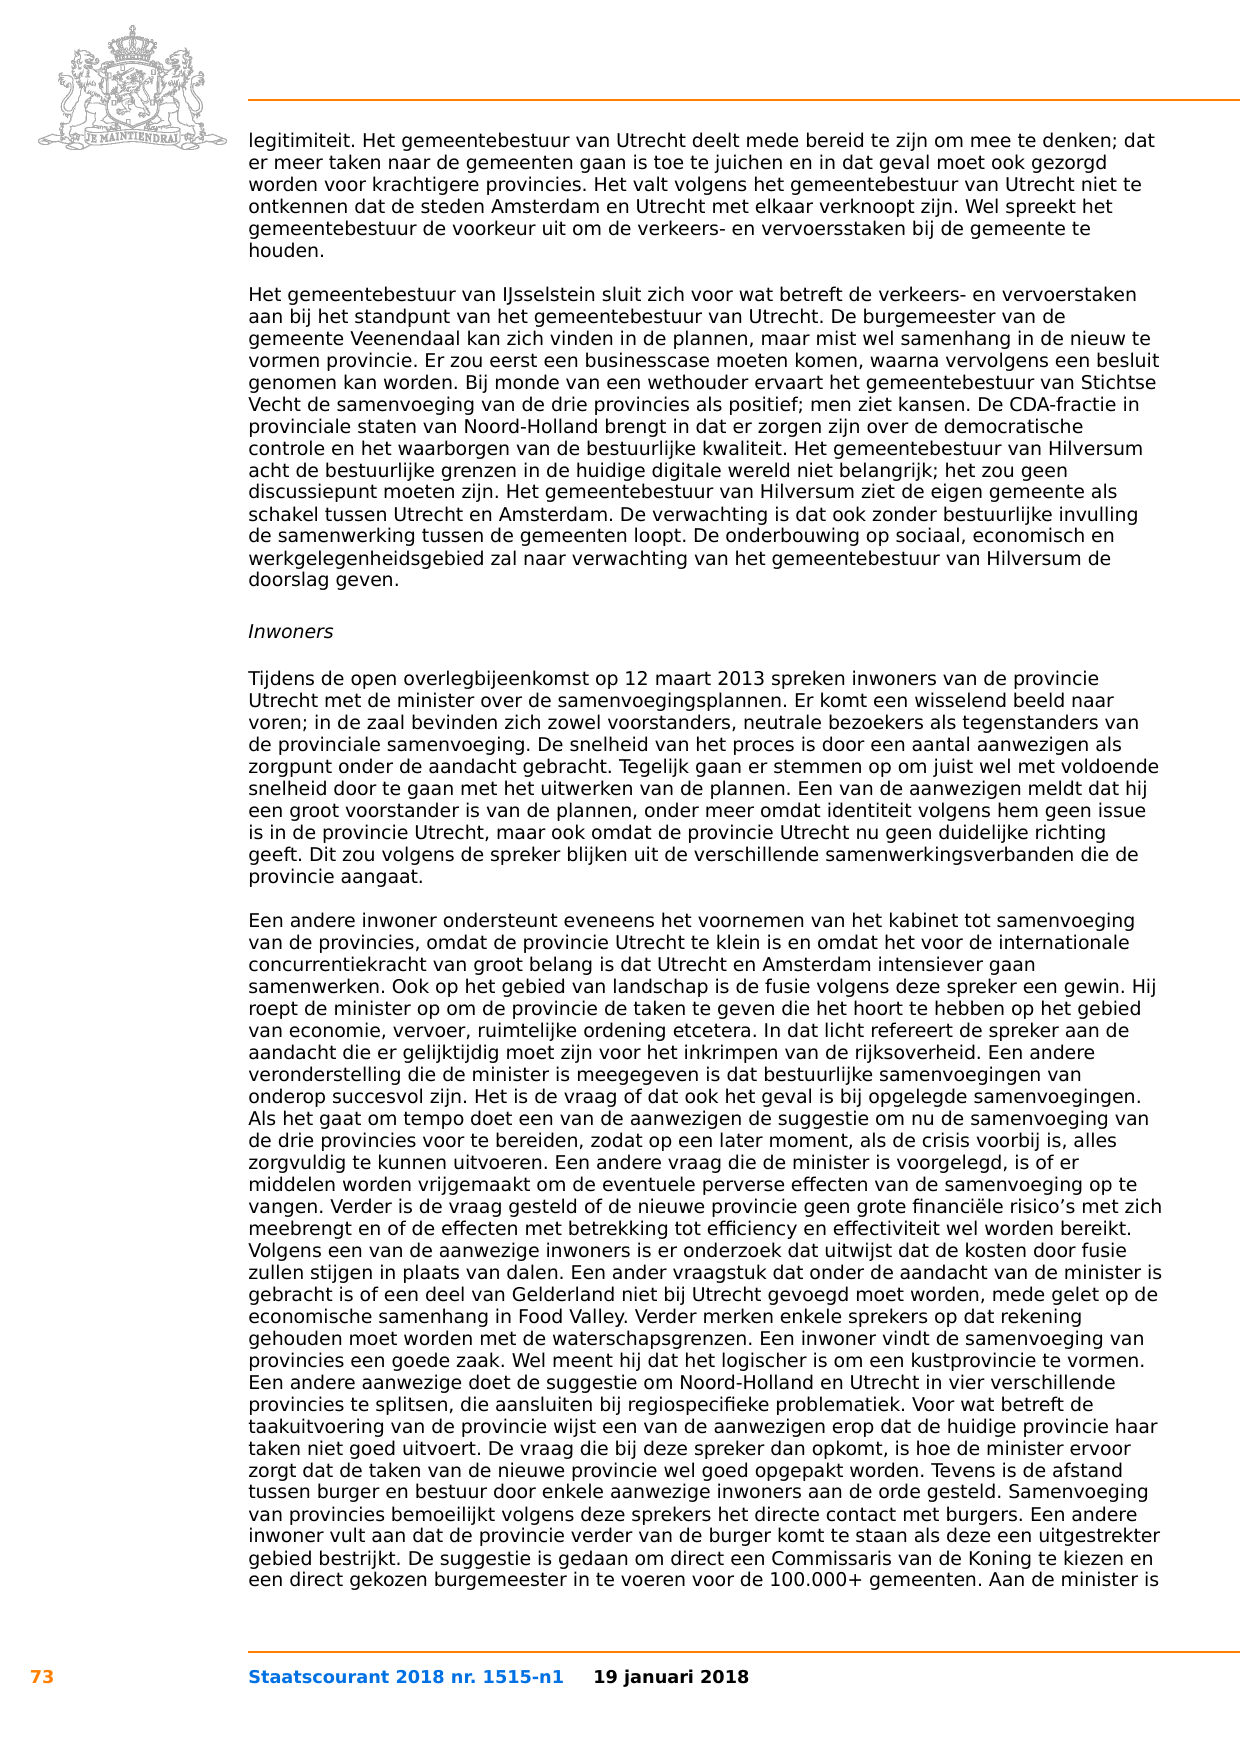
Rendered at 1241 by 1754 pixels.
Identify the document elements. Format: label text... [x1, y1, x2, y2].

picture [38, 25, 227, 150]
subtitle Inwoners [248, 621, 1163, 643]
text Een andere inwoner ondersteunt eveneens het voornemen van het kabinet tot samenvoeging van de provincies, omdat de provincie Utrecht te klein is en omdat het voor de internationale concurrentiekracht van groot belang is dat Utrecht en Amsterdam intensiever gaan samenwerken. Ook op het gebied van landschap is de fusie volgens deze spreker een gewin. Hij roept de minister op om de provincie de taken te geven die het hoort te hebben op het gebied van economie, vervoer, ruimtelijke ordening etcetera. In dat licht refereert de spreker aan de aandacht die er gelijktijdig moet zijn voor het inkrimpen van de rijksoverheid. Een andere veronderstelling die de minister is meegegeven is dat bestuurlijke samenvoegingen van onderop succesvol zijn. Het is de vraag of dat ook het geval is bij opgelegde samenvoegingen. Als het gaat om tempo doet een van de aanwezigen de suggestie om nu de samenvoeging van de drie provincies voor te bereiden, zodat op een later moment, als de crisis voorbij is, alles zorgvuldig te kunnen uitvoeren. Een andere vraag die de minister is voorgelegd, is of er middelen worden vrijgemaakt om de eventuele perverse effecten van de samenvoeging op te vangen. Verder is de vraag gesteld of de nieuwe provincie geen grote financiële risico’s met zich meebrengt en of de effecten met betrekking tot efficiency en effectiviteit wel worden bereikt. Volgens een van de aanwezige inwoners is er onderzoek dat uitwijst dat de kosten door fusie zullen stijgen in plaats van dalen. Een ander vraagstuk dat onder de aandacht van de minister is gebracht is of een deel van Gelderland niet bij Utrecht gevoegd moet worden, mede gelet op de economische samenhang in Food Valley. Verder merken enkele sprekers op dat rekening gehouden moet worden met de waterschapsgrenzen. Een inwoner vindt de samenvoeging van provincies een goede zaak. Wel meent hij dat het logischer is om een kustprovincie te vormen. Een andere aanwezige doet de suggestie om Noord-Holland en Utrecht in vier verschillende provincies te splitsen, die aansluiten bij regiospecifieke problematiek. Voor wat betreft de taakuitvoering van de provincie wijst een van de aanwezigen erop dat de huidige provincie haar taken niet goed uitvoert. De vraag die bij deze spreker dan opkomt, is hoe de minister ervoor zorgt dat de taken van de nieuwe provincie wel goed opgepakt worden. Tevens is de afstand tussen burger en bestuur door enkele aanwezige inwoners aan de orde gesteld. Samenvoeging van provincies bemoeilijkt volgens deze sprekers het directe contact met burgers. Een andere inwoner vult aan dat de provincie verder van de burger komt te staan als deze een uitgestrekter gebied bestrijkt. De suggestie is gedaan om direct een Commissaris van de Koning te kiezen en een direct gekozen burgemeester in te voeren voor de 100.000+ gemeenten. Aan de minister is [248, 910, 1163, 1591]
text legitimiteit. Het gemeentebestuur van Utrecht deelt mede bereid te zijn om mee te denken; dat er meer taken naar de gemeenten gaan is toe te juichen en in dat geval moet ook gezorgd worden voor krachtigere provincies. Het valt volgens het gemeentebestuur van Utrecht niet te ontkennen dat de steden Amsterdam en Utrecht met elkaar verknoopt zijn. Wel spreekt het gemeentebestuur de voorkeur uit om de verkeers- en vervoersstaken bij de gemeente te houden. [248, 130, 1163, 262]
text Tijdens de open overlegbijeenkomst op 12 maart 2013 spreken inwoners van de provincie Utrecht met de minister over de samenvoegingsplannen. Er komt een wisselend beeld naar voren; in de zaal bevinden zich zowel voorstanders, neutrale bezoekers als tegenstanders van de provinciale samenvoeging. De snelheid van het proces is door een aantal aanwezigen als zorgpunt onder de aandacht gebracht. Tegelijk gaan er stemmen op om juist wel met voldoende snelheid door te gaan met het uitwerken van de plannen. Een van de aanwezigen meldt dat hij een groot voorstander is van de plannen, onder meer omdat identiteit volgens hem geen issue is in de provincie Utrecht, maar ook omdat de provincie Utrecht nu geen duidelijke richting geeft. Dit zou volgens de spreker blijken uit de verschillende samenwerkingsverbanden die de provincie aangaat. [248, 668, 1163, 888]
text Het gemeentebestuur van IJsselstein sluit zich voor wat betreft de verkeers- en vervoerstaken aan bij het standpunt van het gemeentebestuur van Utrecht. De burgemeester van de gemeente Veenendaal kan zich vinden in de plannen, maar mist wel samenhang in de nieuw te vormen provincie. Er zou eerst een businesscase moeten komen, waarna vervolgens een besluit genomen kan worden. Bij monde van een wethouder ervaart het gemeentebestuur van Stichtse Vecht de samenvoeging van de drie provincies als positief; men ziet kansen. De CDA-fractie in provinciale staten van Noord-Holland brengt in dat er zorgen zijn over de democratische controle en het waarborgen van de bestuurlijke kwaliteit. Het gemeentebestuur van Hilversum acht de bestuurlijke grenzen in de huidige digitale wereld niet belangrijk; het zou geen discussiepunt moeten zijn. Het gemeentebestuur van Hilversum ziet de eigen gemeente als schakel tussen Utrecht en Amsterdam. De verwachting is dat ook zonder bestuurlijke invulling de samenwerking tussen de gemeenten loopt. De onderbouwing op sociaal, economisch en werkgelegenheidsgebied zal naar verwachting van het gemeentebestuur van Hilversum de doorslag geven. [248, 284, 1163, 591]
